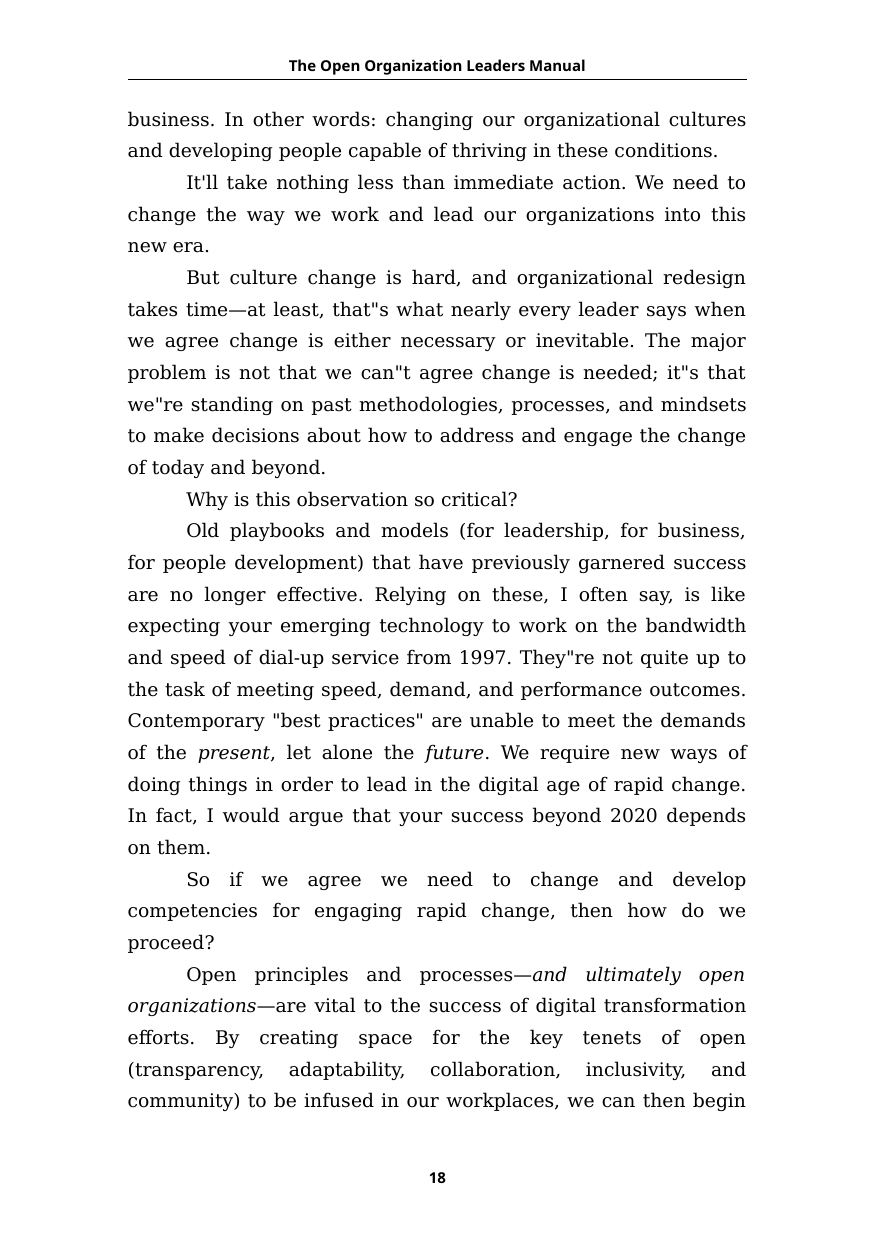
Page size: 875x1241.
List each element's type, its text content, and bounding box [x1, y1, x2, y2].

text Open principles and processes—and ultimately open organizations—are vital to the success of digital transformation efforts. By creating space for the key tenets of open (transparency, adaptability, collaboration, inclusivity, and community) to be infused in our workplaces, we can then begin [127, 964, 747, 1112]
text But culture change is hard, and organizational redesign takes time—at least, that"s what nearly every leader says when we agree change is either necessary or inevitable. The major problem is not that we can"t agree change is needed; it"s that we"re standing on past methodologies, processes, and mindsets to make decisions about how to address and engage the change of today and beyond. [127, 267, 747, 479]
text Why is this observation so critical? [127, 489, 747, 511]
text Old playbooks and models (for leadership, for business, for people development) that have previously garnered success are no longer effective. Relying on these, I often say, is like expecting your emerging technology to work on the bandwidth and speed of dial-up service from 1997. They"re not quite up to the task of meeting speed, demand, and performance outcomes. Contemporary "best practices" are unable to meet the demands of the present, let alone the future. We require new ways of doing things in order to lead in the digital age of rapid change. In fact, I would argue that your success beyond 2020 depends on them. [127, 520, 747, 859]
text It'll take nothing less than immediate action. We need to change the way we work and lead our organizations into this new era. [127, 172, 747, 257]
text So if we agree we need to change and develop competencies for engaging rapid change, then how do we proceed? [127, 869, 747, 954]
text business. In other words: changing our organizational cultures and developing people capable of thriving in these conditions. [127, 109, 747, 162]
